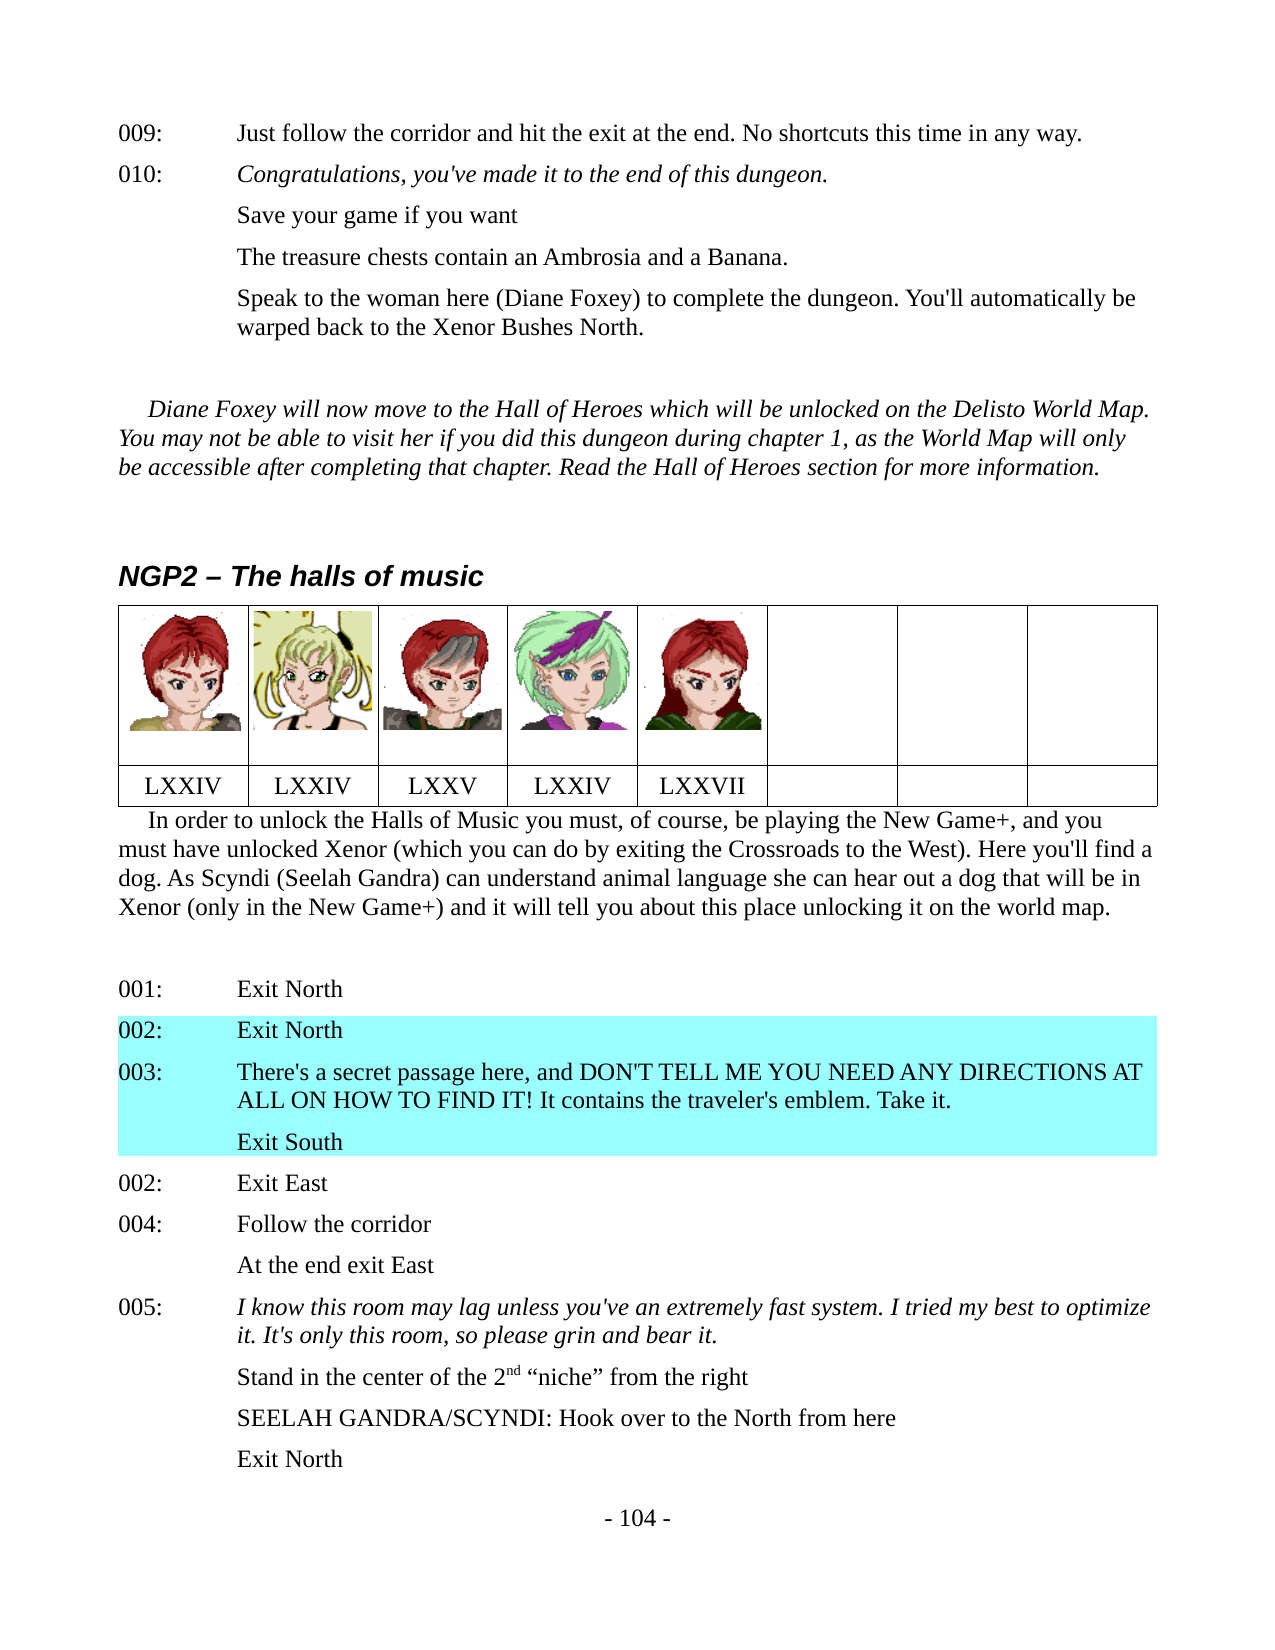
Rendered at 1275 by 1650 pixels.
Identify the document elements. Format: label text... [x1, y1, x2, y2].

picture [383, 611, 502, 730]
table_cell [898, 766, 1027, 806]
text Diane Foxey will now move to the Hall of Heroes which will be unlocked on the Delisto World Map. You may not be able to visit her if you did this dungeon during chapter 1, as the World Map will only be accessible after completing that chapter. Read the Hall of Heroes section for more information. [118, 394, 1157, 481]
table_header [249, 730, 378, 765]
table_header [638, 606, 767, 765]
picture [124, 611, 242, 731]
table_cell LXXVII [638, 766, 767, 806]
table_cell LXXIV [249, 766, 378, 806]
text 010: Congratulations, you've made it to the end of this dungeon. [118, 159, 1157, 188]
text Exit North [118, 1444, 1157, 1473]
subtitle NGP2 – The halls of music [118, 559, 1157, 593]
table_header [898, 606, 1027, 765]
text Speak to the woman here (Diane Foxey) to complete the dungeon. You'll automatically be warped back to the Xenor Bushes North. [118, 283, 1157, 341]
table_cell LXXIV [119, 766, 248, 806]
table_header [508, 730, 637, 765]
text In order to unlock the Halls of Music you must, of course, be playing the New Game+, and you must have unlocked Xenor (which you can do by exiting the Crossroads to the West). Here you'll find a dog. As Scyndi (Seelah Gandra) can understand animal language she can hear out a dog that will be in Xenor (only in the New Game+) and it will tell you about this place unlocking it on the world map. [118, 807, 1157, 921]
table_cell [768, 766, 897, 806]
picture [253, 611, 372, 730]
text 003: There's a secret passage here, and DON'T TELL ME YOU NEED ANY DIRECTIONS AT ALL ON HOW TO FIND IT! It contains the traveler's emblem. Take it. [118, 1057, 1157, 1114]
text Stand in the center of the 2nd “niche” from the right [118, 1362, 1157, 1391]
text 005: I know this room may lag unless you've an extremely fast system. I tried my best to optimize it. It's only this room, so please grin and bear it. [118, 1292, 1157, 1349]
text Exit South [118, 1127, 1157, 1156]
text 004: Follow the corridor [118, 1209, 1157, 1238]
text The treasure chests contain an Ambrosia and a Banana. [118, 242, 1157, 271]
table_cell LXXV [379, 766, 507, 806]
text 002: Exit East [118, 1168, 1157, 1197]
table_cell [1028, 766, 1157, 806]
text Save your game if you want [118, 201, 1157, 229]
table_header [1028, 606, 1157, 765]
table_header [379, 730, 507, 765]
picture [643, 611, 762, 730]
text SEELAH GANDRA/SCYNDI: Hook over to the North from here [118, 1403, 1157, 1432]
table_header [768, 606, 897, 765]
text 009: Just follow the corridor and hit the exit at the end. No shortcuts this time in any way. [118, 118, 1157, 147]
text 001: Exit North [118, 974, 1157, 1003]
table_header [379, 606, 507, 729]
table_header [249, 606, 378, 729]
table_header [508, 606, 637, 729]
table_cell LXXIV [508, 766, 637, 806]
text 002: Exit North [118, 1016, 1157, 1044]
text At the end exit East [118, 1251, 1157, 1279]
picture [513, 611, 632, 730]
table_header [119, 606, 248, 765]
